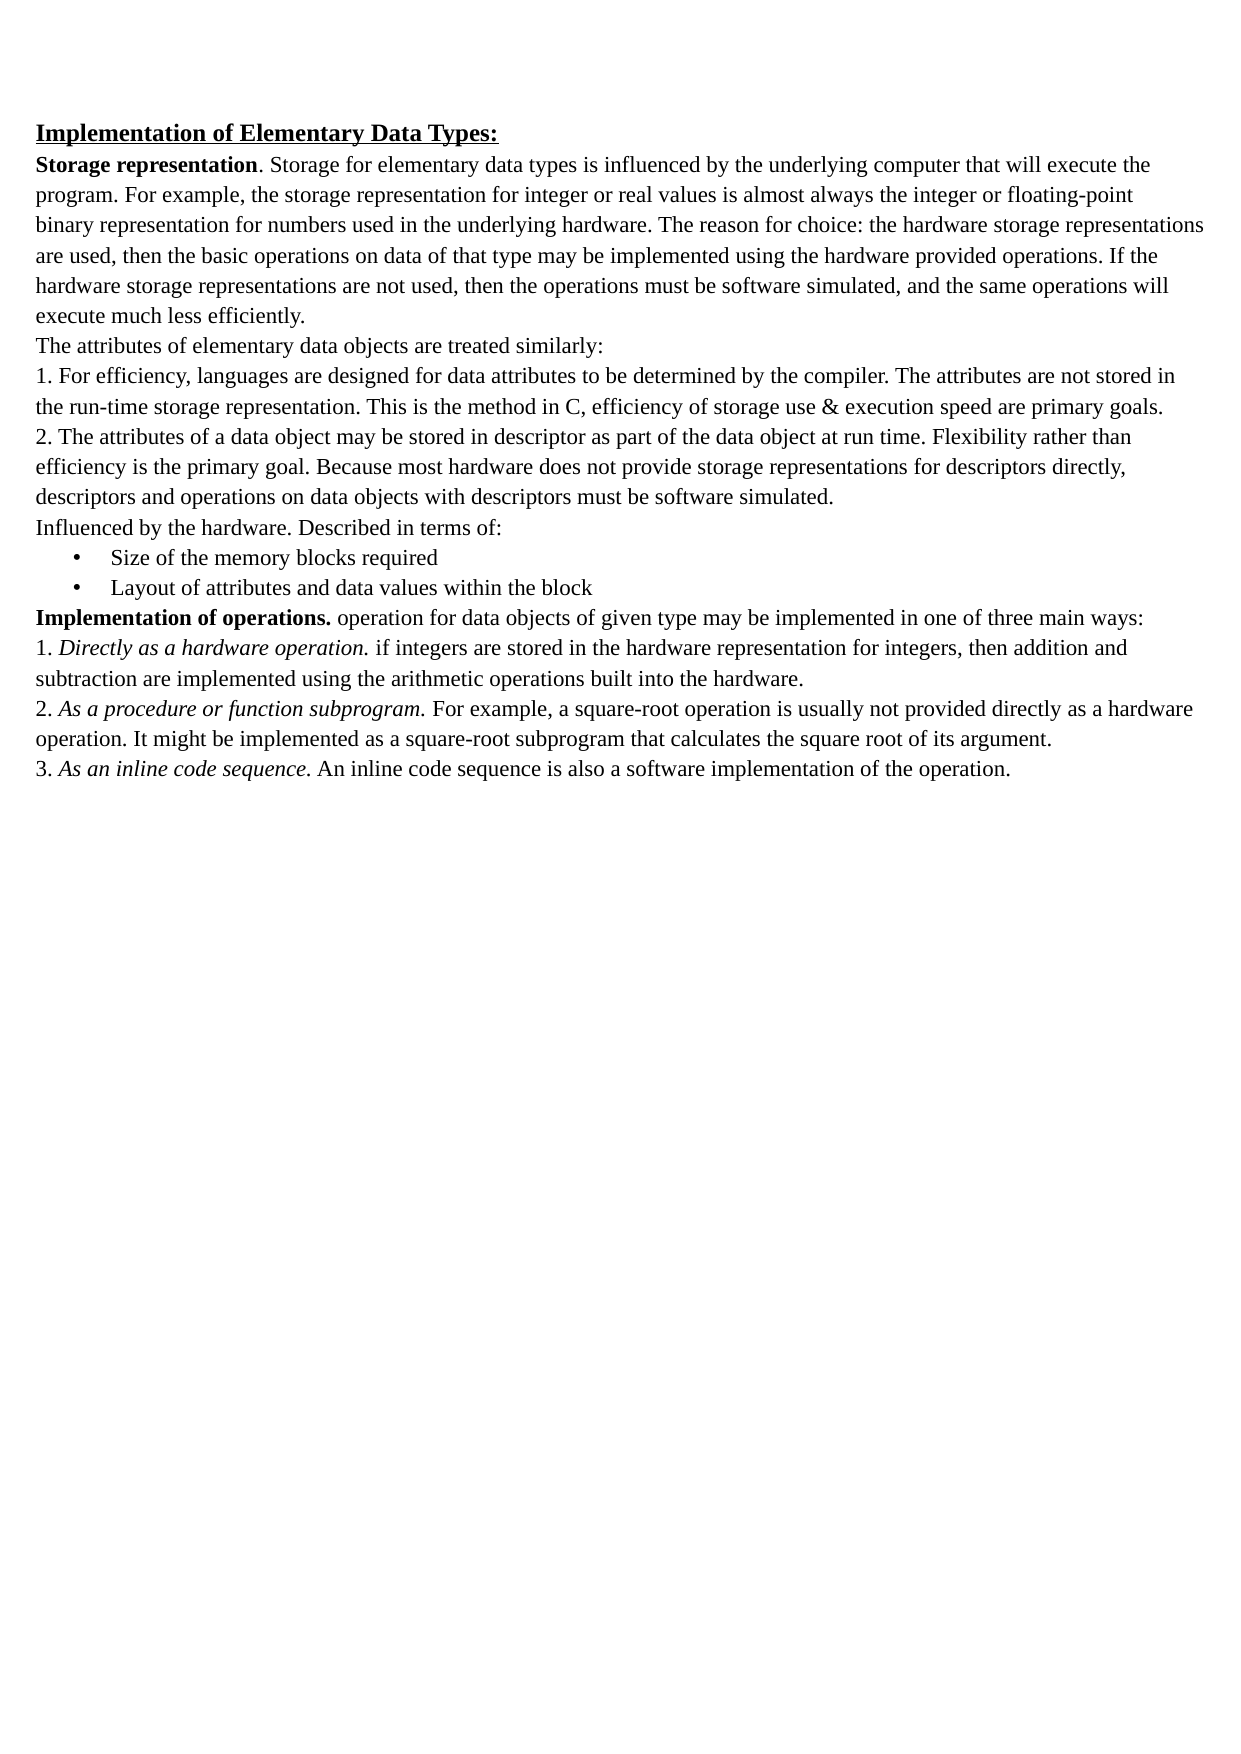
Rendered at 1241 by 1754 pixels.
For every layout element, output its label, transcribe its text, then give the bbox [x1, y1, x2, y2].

text Implementation of operations. operation for data objects of given type may be implemented in one of three main ways: [35, 604, 1210, 631]
text 2. The attributes of a data object may be stored in descriptor as part of the data object at run time. Flexibility rather than efficiency is the primary goal. Because most hardware does not provide storage representations for descriptors directly, descriptors and operations on data objects with descriptors must be software simulated. [35, 423, 1210, 510]
list Size of the memory blocks required [73, 544, 1210, 570]
list Layout of attributes and data values within the block [73, 574, 1210, 600]
text 1. For efficiency, languages are designed for data attributes to be determined by the compiler. The attributes are not stored in the run-time storage representation. This is the method in C, efficiency of storage use & execution speed are primary goals. [35, 363, 1210, 419]
text 3. As an inline code sequence. An inline code sequence is also a software implementation of the operation. [35, 755, 1210, 782]
text 2. As a procedure or function subprogram. For example, a square-root operation is usually not provided directly as a hardware operation. It might be implemented as a square-root subprogram that calculates the square root of its argument. [35, 695, 1210, 751]
text Storage representation. Storage for elementary data types is influenced by the underlying computer that will execute the program. For example, the storage representation for integer or real values is almost always the integer or floating-point [35, 151, 1210, 208]
text binary representation for numbers used in the underlying hardware. The reason for choice: the hardware storage representations are used, then the basic operations on data of that type may be implemented using the hardware provided operations. If the hardware storage representations are not used, then the operations must be software simulated, and the same operations will execute much less efficiently. [35, 212, 1210, 328]
text The attributes of elementary data objects are treated similarly: [35, 332, 1210, 359]
text Influenced by the hardware. Described in terms of: [35, 514, 1210, 540]
text 1. Directly as a hardware operation. if integers are stored in the hardware representation for integers, then addition and subtraction are implemented using the arithmetic operations built into the hardware. [35, 634, 1210, 691]
text Implementation of Elementary Data Types: [35, 118, 1210, 147]
